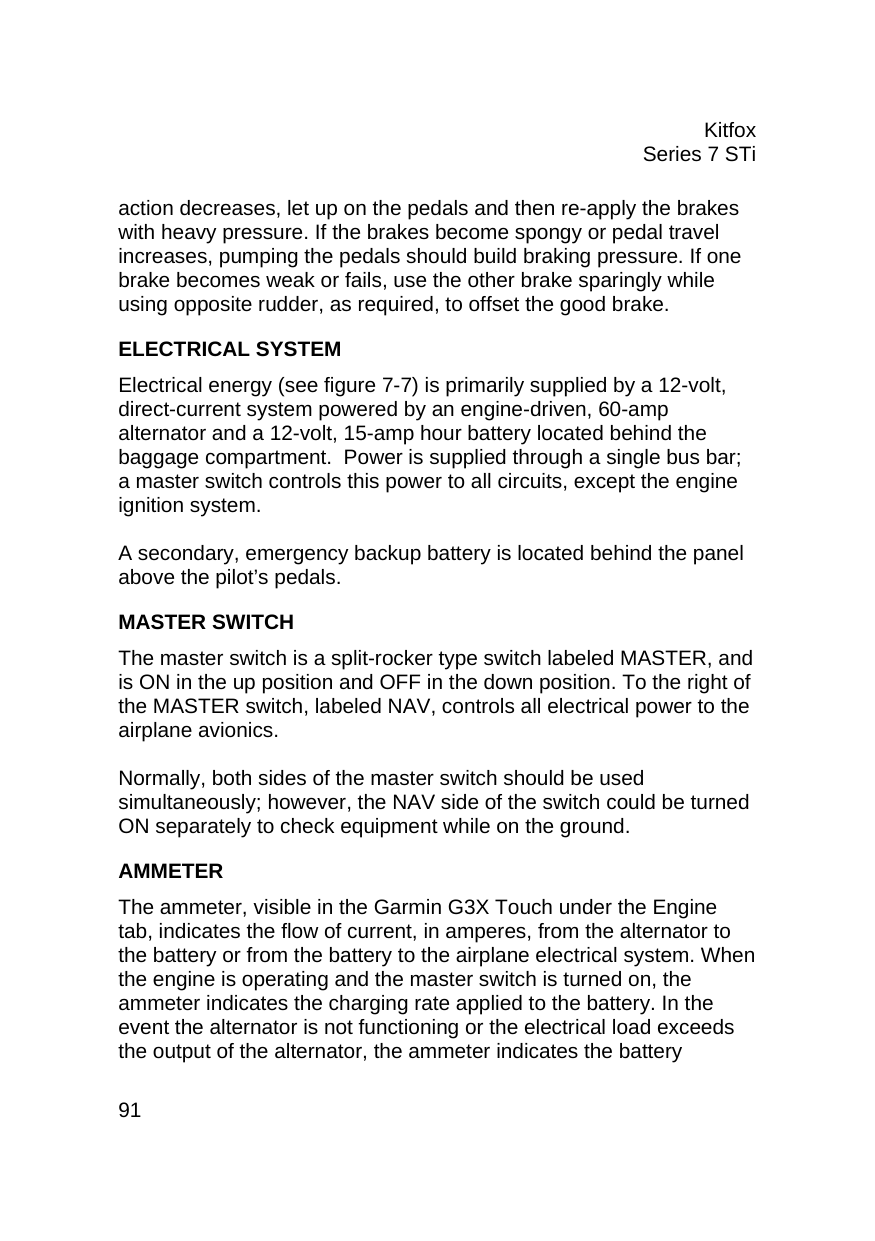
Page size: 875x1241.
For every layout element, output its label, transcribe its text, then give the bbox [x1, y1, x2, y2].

text The ammeter, visible in the Garmin G3X Touch under the Engine tab, indicates the flow of current, in amperes, from the alternator to the battery or from the battery to the airplane electrical system. When the engine is operating and the master switch is turned on, the ammeter indicates the charging rate applied to the battery. In the event the alternator is not functioning or the electrical load exceeds the output of the alternator, the ammeter indicates the battery [118, 895, 756, 1063]
text action decreases, let up on the pedals and then re-apply the brakes with heavy pressure. If the brakes become spongy or pedal travel increases, pumping the pedals should build braking pressure. If one brake becomes weak or fails, use the other brake sparingly while using opposite rudder, as required, to offset the good brake. [118, 196, 756, 316]
subtitle MASTER SWITCH [118, 609, 756, 633]
text Normally, both sides of the master switch should be used simultaneously; however, the NAV side of the switch could be turned ON separately to check equipment while on the ground. [118, 766, 756, 838]
text A secondary, emergency backup battery is located behind the panel above the pilot’s pedals. [118, 541, 756, 589]
text Electrical energy (see figure 7-7) is primarily supplied by a 12-volt, direct-current system powered by an engine-driven, 60-amp alternator and a 12-volt, 15-amp hour battery located behind the baggage compartment. Power is supplied through a single bus bar; a master switch controls this power to all circuits, except the engine ignition system. [118, 373, 756, 517]
text The master switch is a split-rocker type switch labeled MASTER, and is ON in the up position and OFF in the down position. To the right of the MASTER switch, labeled NAV, controls all electrical power to the airplane avionics. [118, 646, 756, 742]
subtitle AMMETER [118, 858, 756, 882]
subtitle ELECTRICAL SYSTEM [118, 337, 756, 361]
